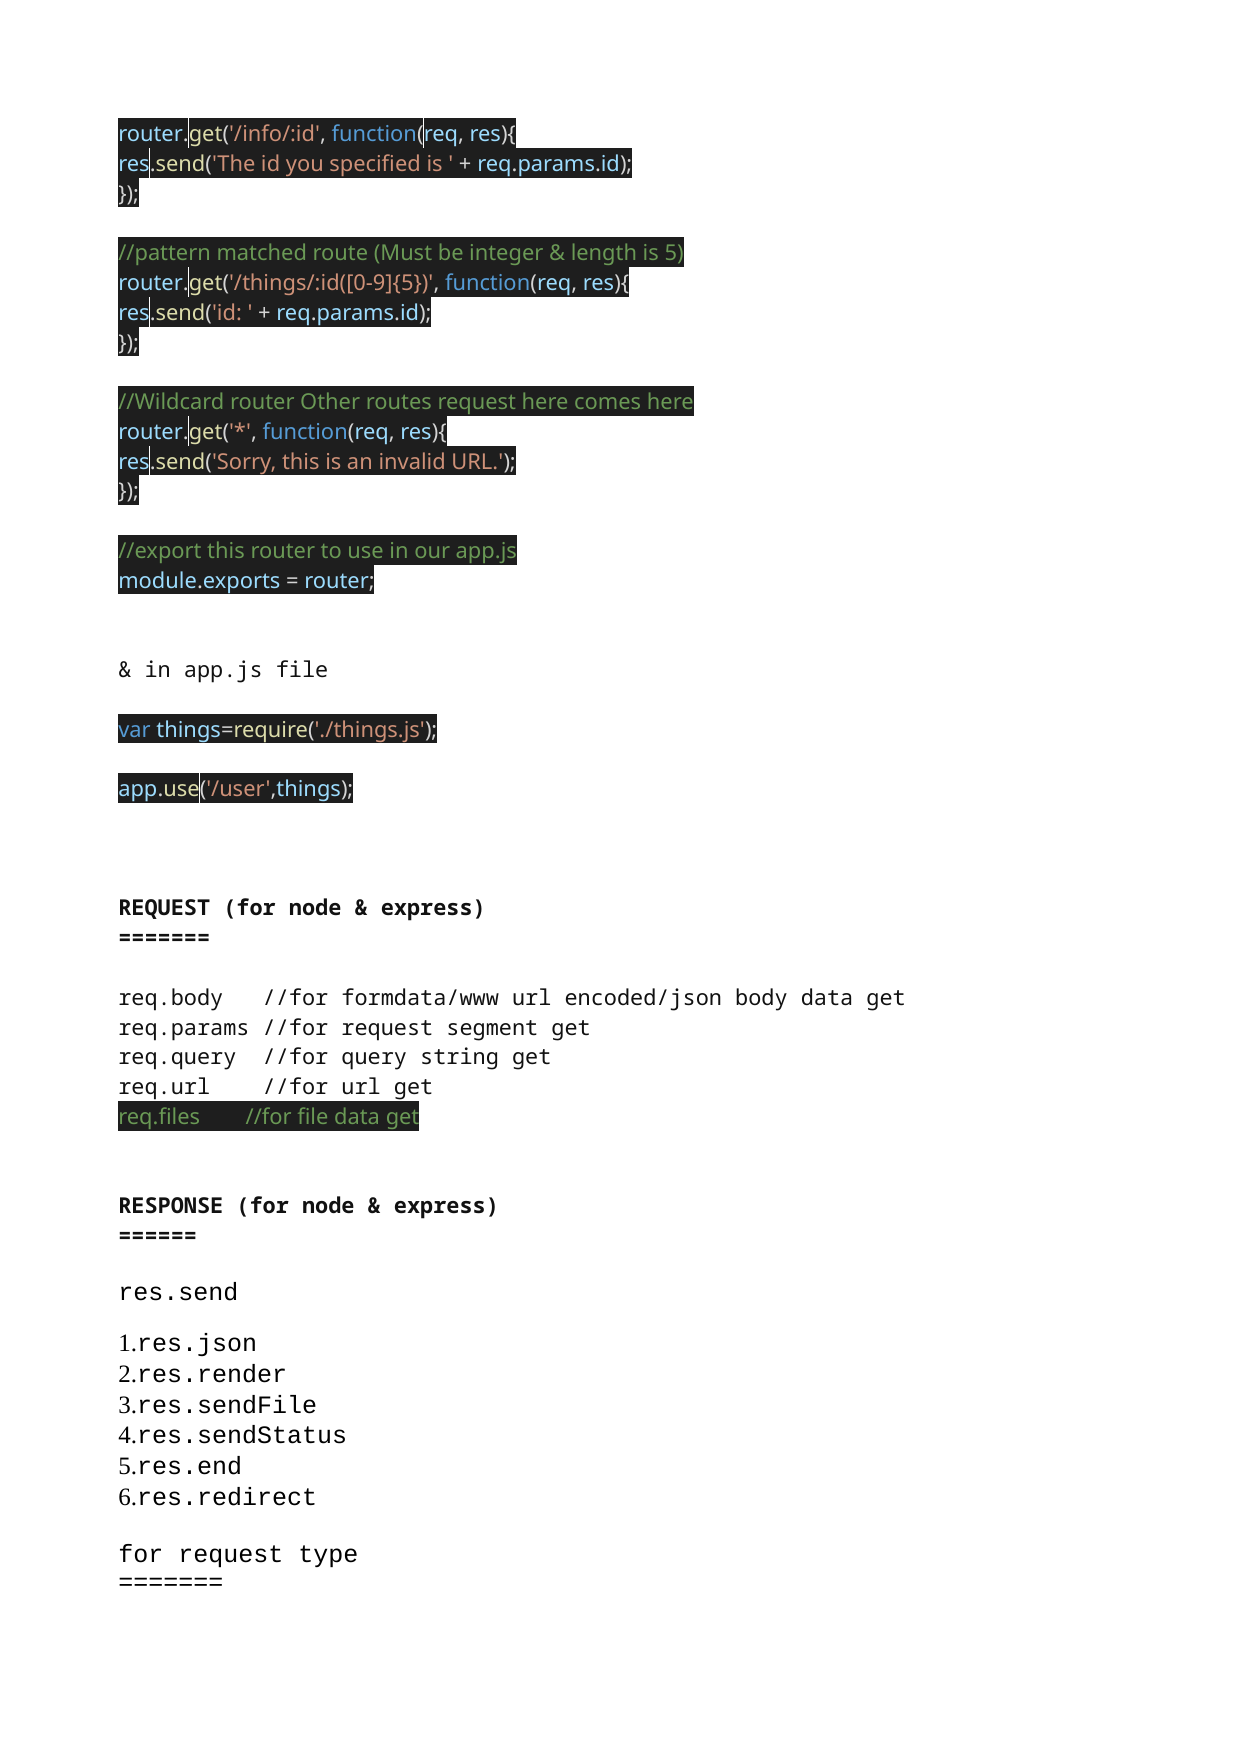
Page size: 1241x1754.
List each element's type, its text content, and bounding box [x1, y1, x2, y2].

text ======= [118, 1570, 1122, 1598]
list res.json [118, 1328, 1122, 1359]
text req.files //for file data get [118, 1101, 1122, 1131]
text //pattern matched route (Must be integer & length is 5) [118, 237, 1122, 267]
text }); [118, 178, 1122, 207]
list res.sendFile [118, 1390, 1122, 1421]
list res.sendStatus [118, 1421, 1122, 1451]
text router.get('/things/:id([0-9]{5})', function(req, res){ [118, 267, 1122, 297]
text RESPONSE (for node & express) [118, 1190, 1122, 1220]
text res.send('Sorry, this is an invalid URL.'); [118, 446, 1122, 475]
text req.url //for url get [118, 1071, 1122, 1101]
list res.redirect [118, 1482, 1122, 1513]
text //export this router to use in our app.js [118, 535, 1122, 565]
text //Wildcard router Other routes request here comes here [118, 386, 1122, 416]
text res.send('The id you specified is ' + req.params.id); [118, 148, 1122, 178]
text var things=require('./things.js'); [118, 714, 1122, 743]
list res.render [118, 1359, 1122, 1390]
text req.query //for query string get [118, 1041, 1122, 1071]
text }); [118, 327, 1122, 356]
text res.send [118, 1279, 1122, 1308]
text & in app.js file [118, 654, 1122, 684]
text res.send('id: ' + req.params.id); [118, 297, 1122, 327]
text REQUEST (for node & express) [118, 892, 1122, 922]
text ======= [118, 922, 1122, 952]
text req.params //for request segment get [118, 1011, 1122, 1041]
text router.get('*', function(req, res){ [118, 416, 1122, 446]
text }); [118, 475, 1122, 505]
text ====== [118, 1220, 1122, 1250]
list res.end [118, 1451, 1122, 1482]
text module.exports = router; [118, 565, 1122, 594]
text app.use('/user',things); [118, 773, 1122, 803]
text req.body //for formdata/www url encoded/json body data get [118, 982, 1122, 1011]
text router.get('/info/:id', function(req, res){ [118, 118, 1122, 148]
text for request type [118, 1541, 1122, 1570]
